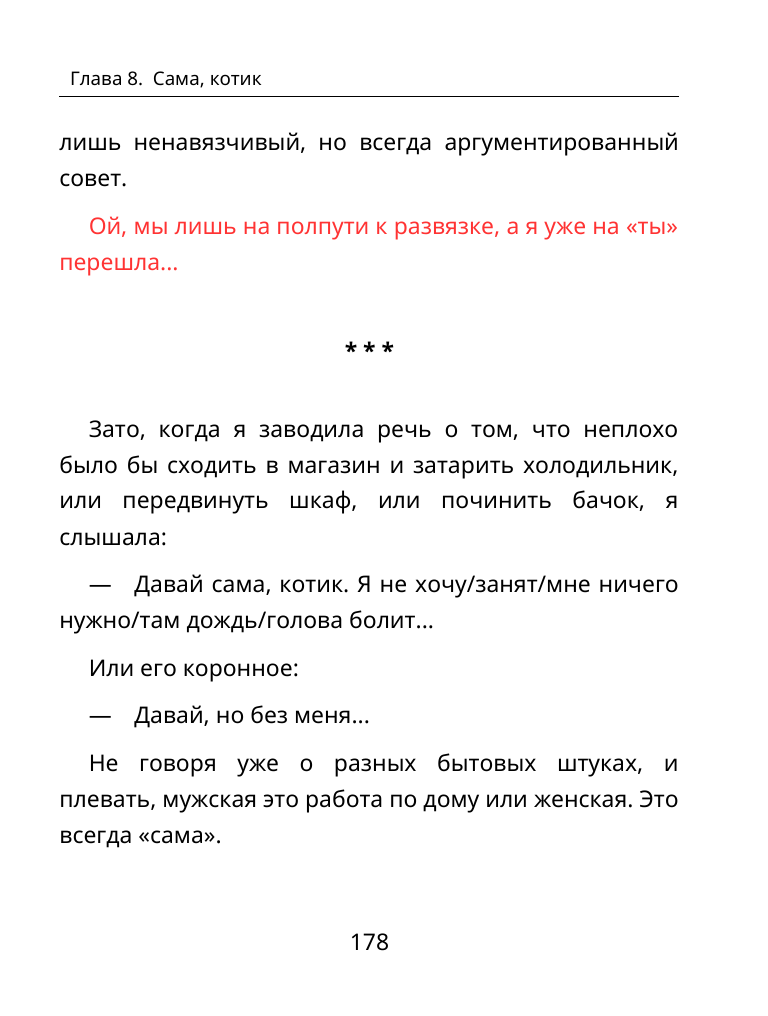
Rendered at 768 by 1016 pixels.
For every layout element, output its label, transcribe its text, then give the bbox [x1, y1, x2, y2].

list Давай, но без меня... [59, 699, 679, 731]
list Давай сама, котик. Я не хочу/занят/мне ничего нужно/там дождь/голова болит... [59, 568, 679, 635]
text Или его коронное: [59, 652, 679, 683]
text лишь ненавязчивый, но всегда аргументированный совет. [59, 126, 679, 193]
text Не говоря уже о разных бытовых штуках, и плевать, мужская это работа по дому или женская. Это всегда «сама». [59, 747, 679, 850]
text Ой, мы лишь на полпути к развязке, а я уже на «ты» перешла... [59, 210, 679, 277]
subtitle * * * [59, 335, 679, 366]
text Зато, когда я заводила речь о том, что неплохо было бы сходить в магазин и затарить холодильник, или передвинуть шкаф, или починить бачок, я слышала: [59, 413, 679, 552]
